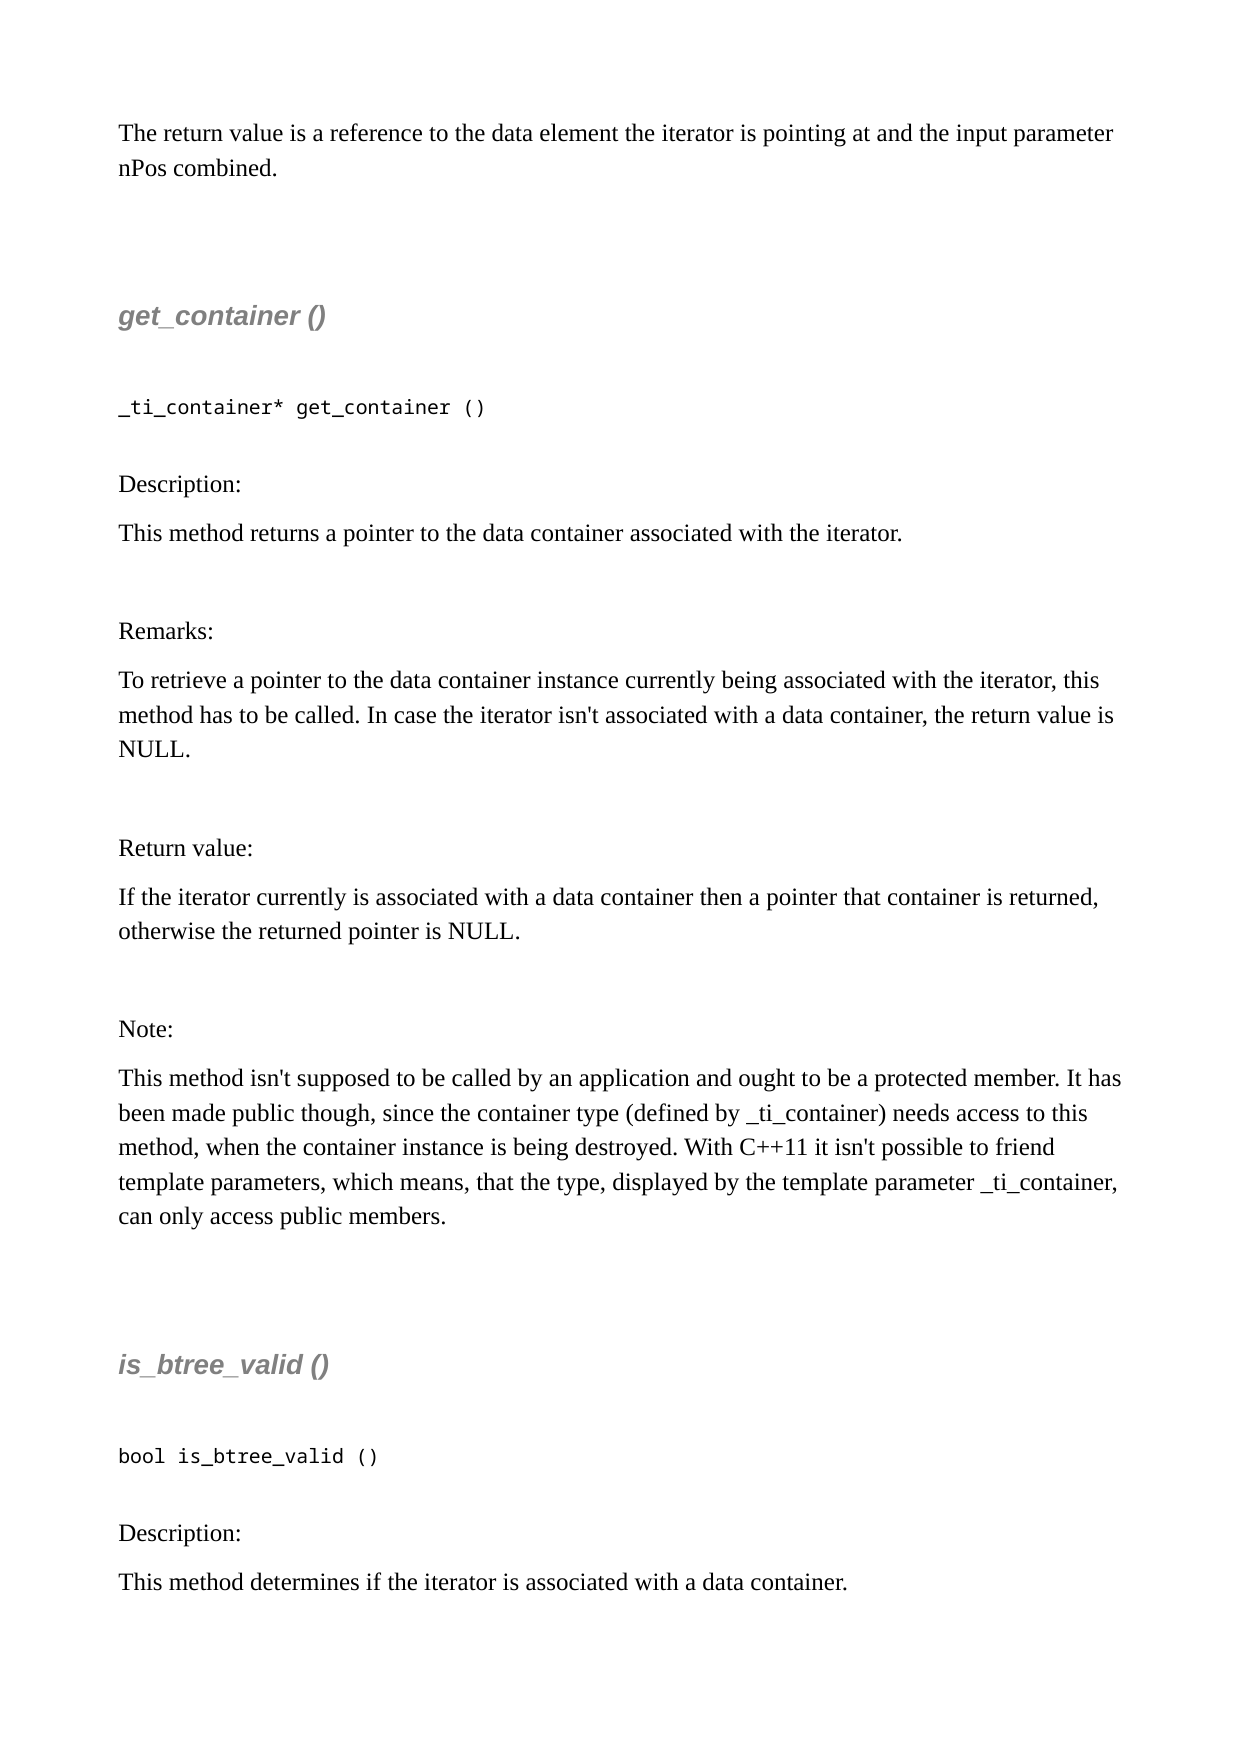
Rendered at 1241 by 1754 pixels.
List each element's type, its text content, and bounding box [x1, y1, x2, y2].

text This method returns a pointer to the data container associated with the iterator. [118, 518, 1122, 547]
text Description: [118, 469, 1122, 498]
text _ti_container* get_container () [118, 393, 1122, 420]
text bool is_btree_valid () [118, 1442, 1122, 1469]
text Return value: [118, 833, 1122, 861]
text This method determines if the iterator is associated with a data container. [118, 1567, 1122, 1596]
subtitle is_btree_valid () [118, 1348, 1122, 1380]
text Remarks: [118, 616, 1122, 645]
text The return value is a reference to the data element the iterator is pointing at and the input parameter nPos combined. [118, 118, 1122, 181]
subtitle get_container () [118, 300, 1122, 332]
text This method isn't supposed to be called by an application and ought to be a protected member. It has been made public though, since the container type (defined by _ti_container) needs access to this method, when the container instance is being destroyed. With C++11 it isn't possible to friend template parameters, which means, that the type, displayed by the template parameter _ti_container, can only access public members. [118, 1063, 1122, 1230]
text If the iterator currently is associated with a data container then a pointer that container is returned, otherwise the returned pointer is NULL. [118, 882, 1122, 945]
text Note: [118, 1014, 1122, 1043]
text Description: [118, 1518, 1122, 1547]
text To retrieve a pointer to the data container instance currently being associated with the iterator, this method has to be called. In case the iterator isn't associated with a data container, the return value is NULL. [118, 666, 1122, 763]
